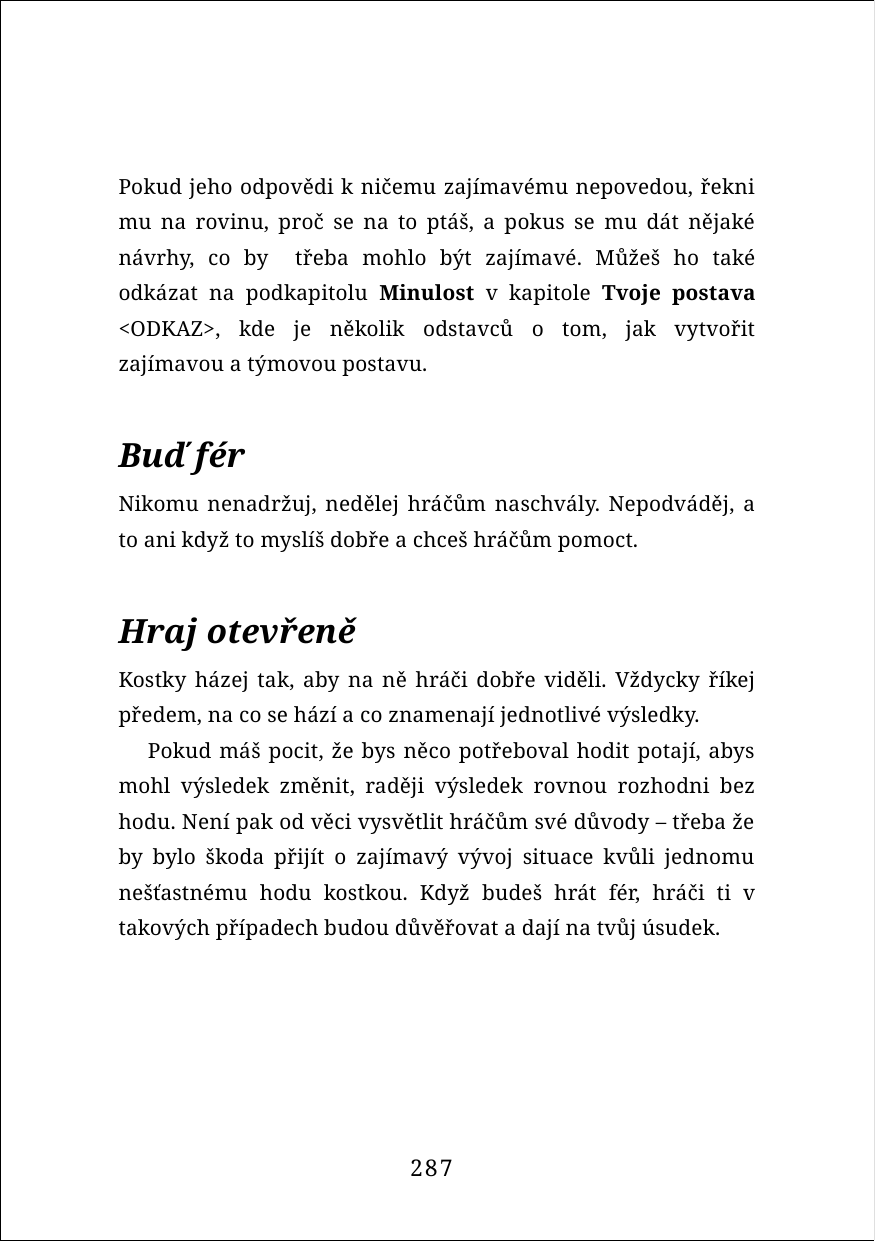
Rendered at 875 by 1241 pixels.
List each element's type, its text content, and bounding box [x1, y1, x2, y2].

text Nikomu nenadržuj, nedělej hráčům naschvály. Nepodváděj, a to ani když to myslíš dobře a chceš hráčům pomoct. [118, 489, 756, 553]
text Kostky házej tak, aby na ně hráči dobře viděli. Vždycky říkej předem, na co se hází a co znamenají jednotlivé výsledky. Pokud máš pocit, že bys něco potřeboval hodit potají, abys mohl výsledek změnit, raději výsledek rovnou rozhodni bez hodu. Není pak od věci vysvětlit hráčům své důvody – třeba že by bylo škoda přijít o zajímavý vývoj situace kvůli jednomu nešťastnému hodu kostkou. Když budeš hrát fér, hráči ti v takových případech budou důvěřovat a dají na tvůj úsudek. [118, 665, 756, 942]
subtitle Buď fér [118, 432, 756, 478]
subtitle Hraj otevřeně [118, 608, 756, 653]
text Pokud jeho odpovědi k ničemu zajímavému nepovedou, řekni mu na rovinu, proč se na to ptáš, a pokus se mu dát nějaké návrhy, co by třeba mohlo být zajímavé. Můžeš ho také odkázat na podkapitolu Minulost v kapitole Tvoje postava <ODKAZ>, kde je několik odstavců o tom, jak vytvořit zajímavou a týmovou postavu. [118, 172, 756, 378]
